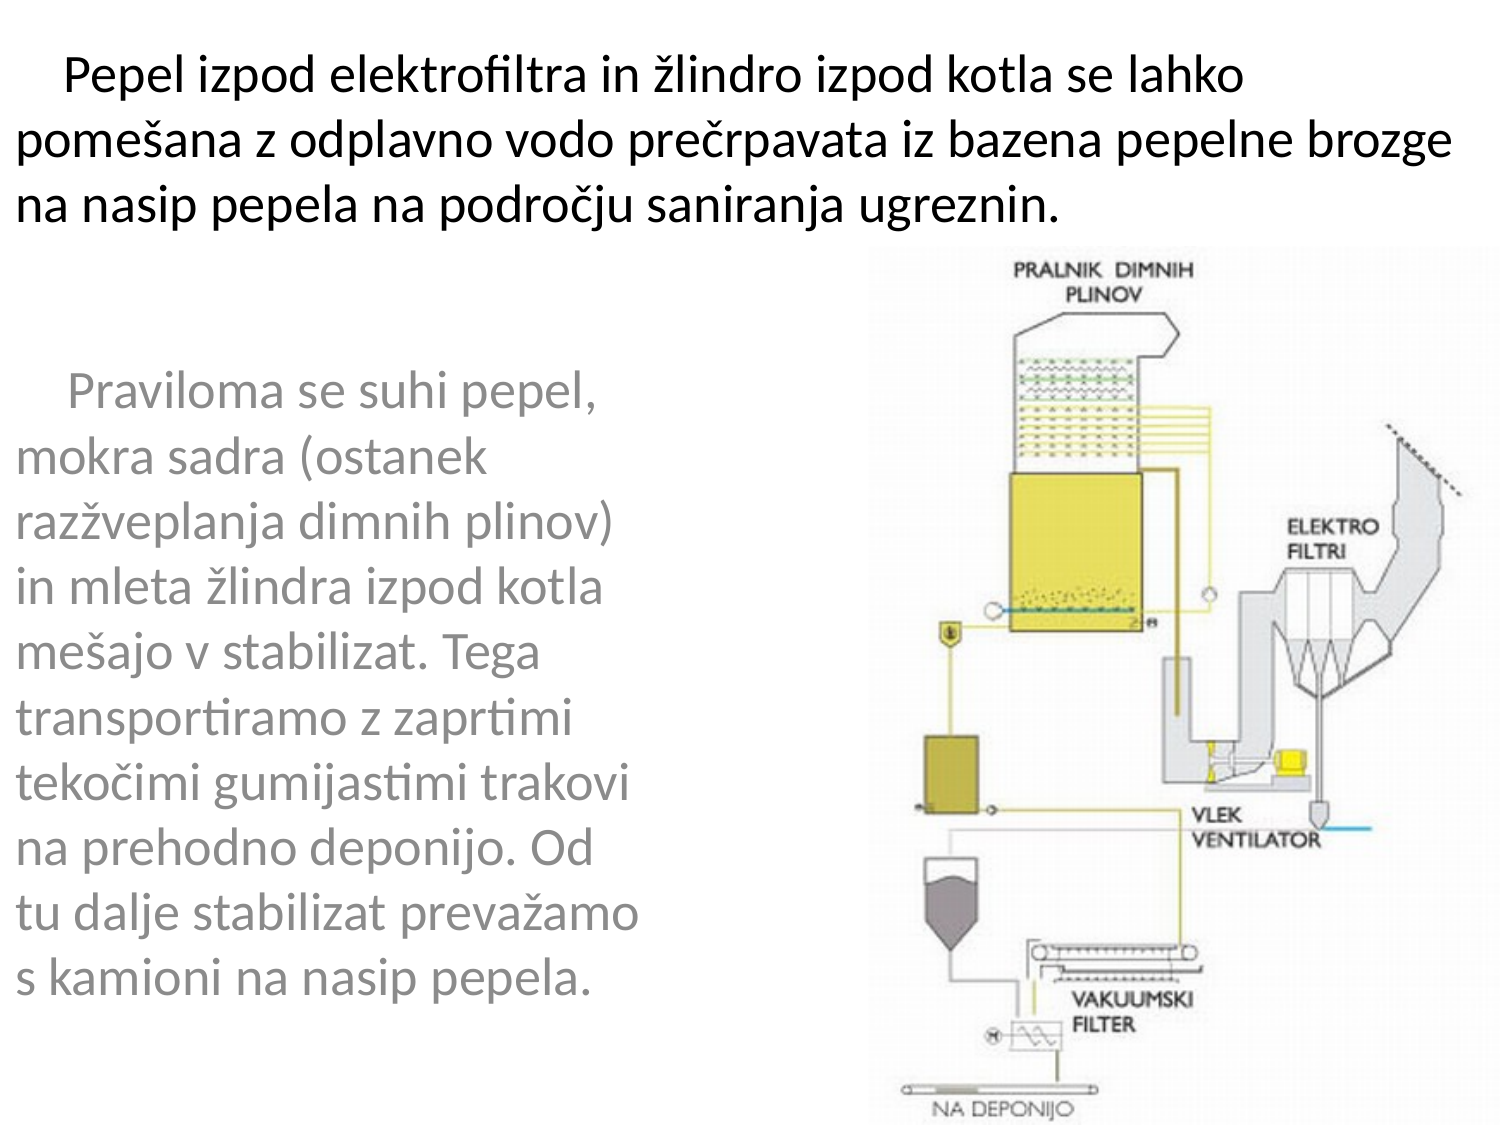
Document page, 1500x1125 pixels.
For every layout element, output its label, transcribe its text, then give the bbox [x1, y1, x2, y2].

list Pepel izpod elektrofiltra in žlindro izpod kotla se lahko pomešana z odplavno vodo prečrpavata iz bazena pepelne brozge na nasip pepela na področju saniranja ugreznin. [0, 30, 1500, 251]
picture [868, 246, 1500, 1125]
list Praviloma se suhi pepel, mokra sadra (ostanek razžveplanja dimnih plinov) in mleta žlindra izpod kotla mešajo v stabilizat. Tega transportiramo z zaprtimi tekočimi gumijastimi trakovi na prehodno deponijo. Od tu dalje stabilizat prevažamo s kamioni na nasip pepela. [0, 231, 663, 1125]
